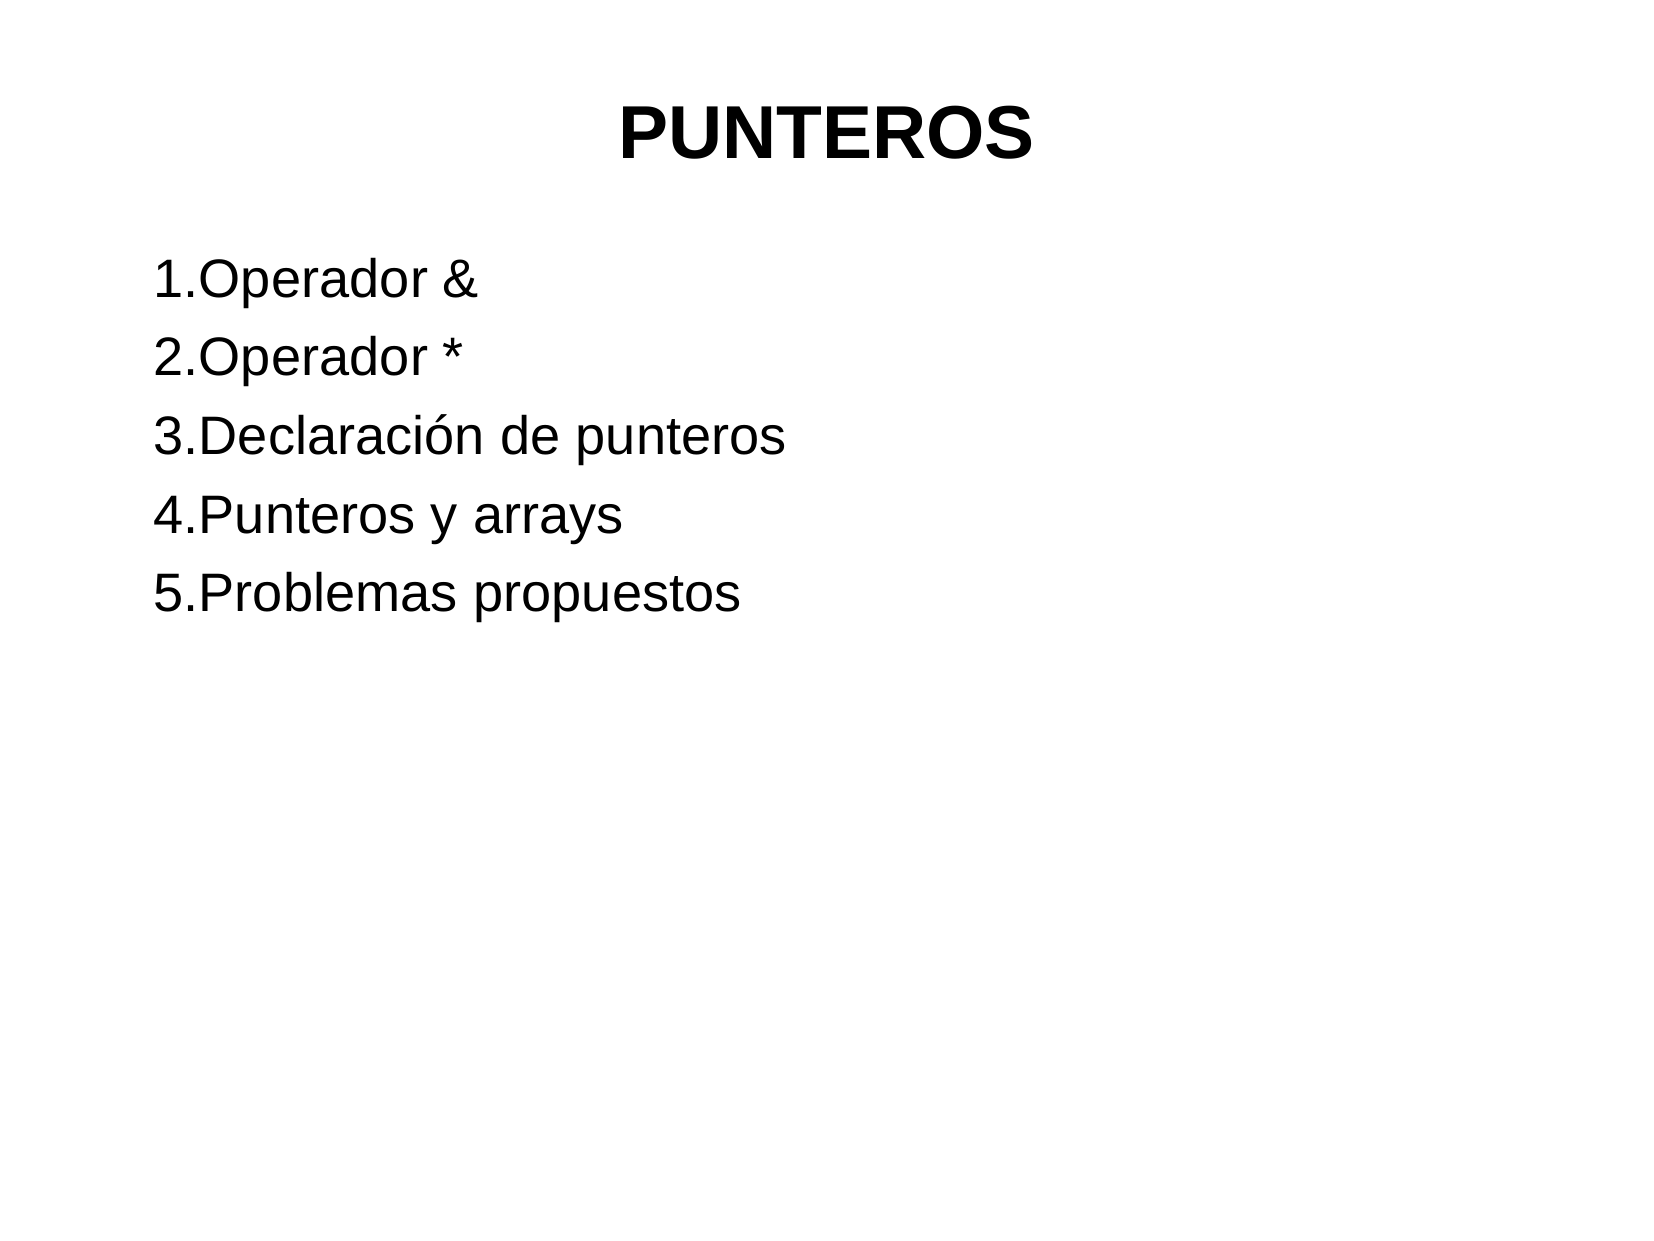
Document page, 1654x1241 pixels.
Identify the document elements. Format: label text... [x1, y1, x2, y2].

title PUNTEROS [82, 29, 1571, 237]
text_box Operador & Operador * Declaración de punteros Punteros y arrays Problemas propuestos [153, 248, 1465, 1138]
